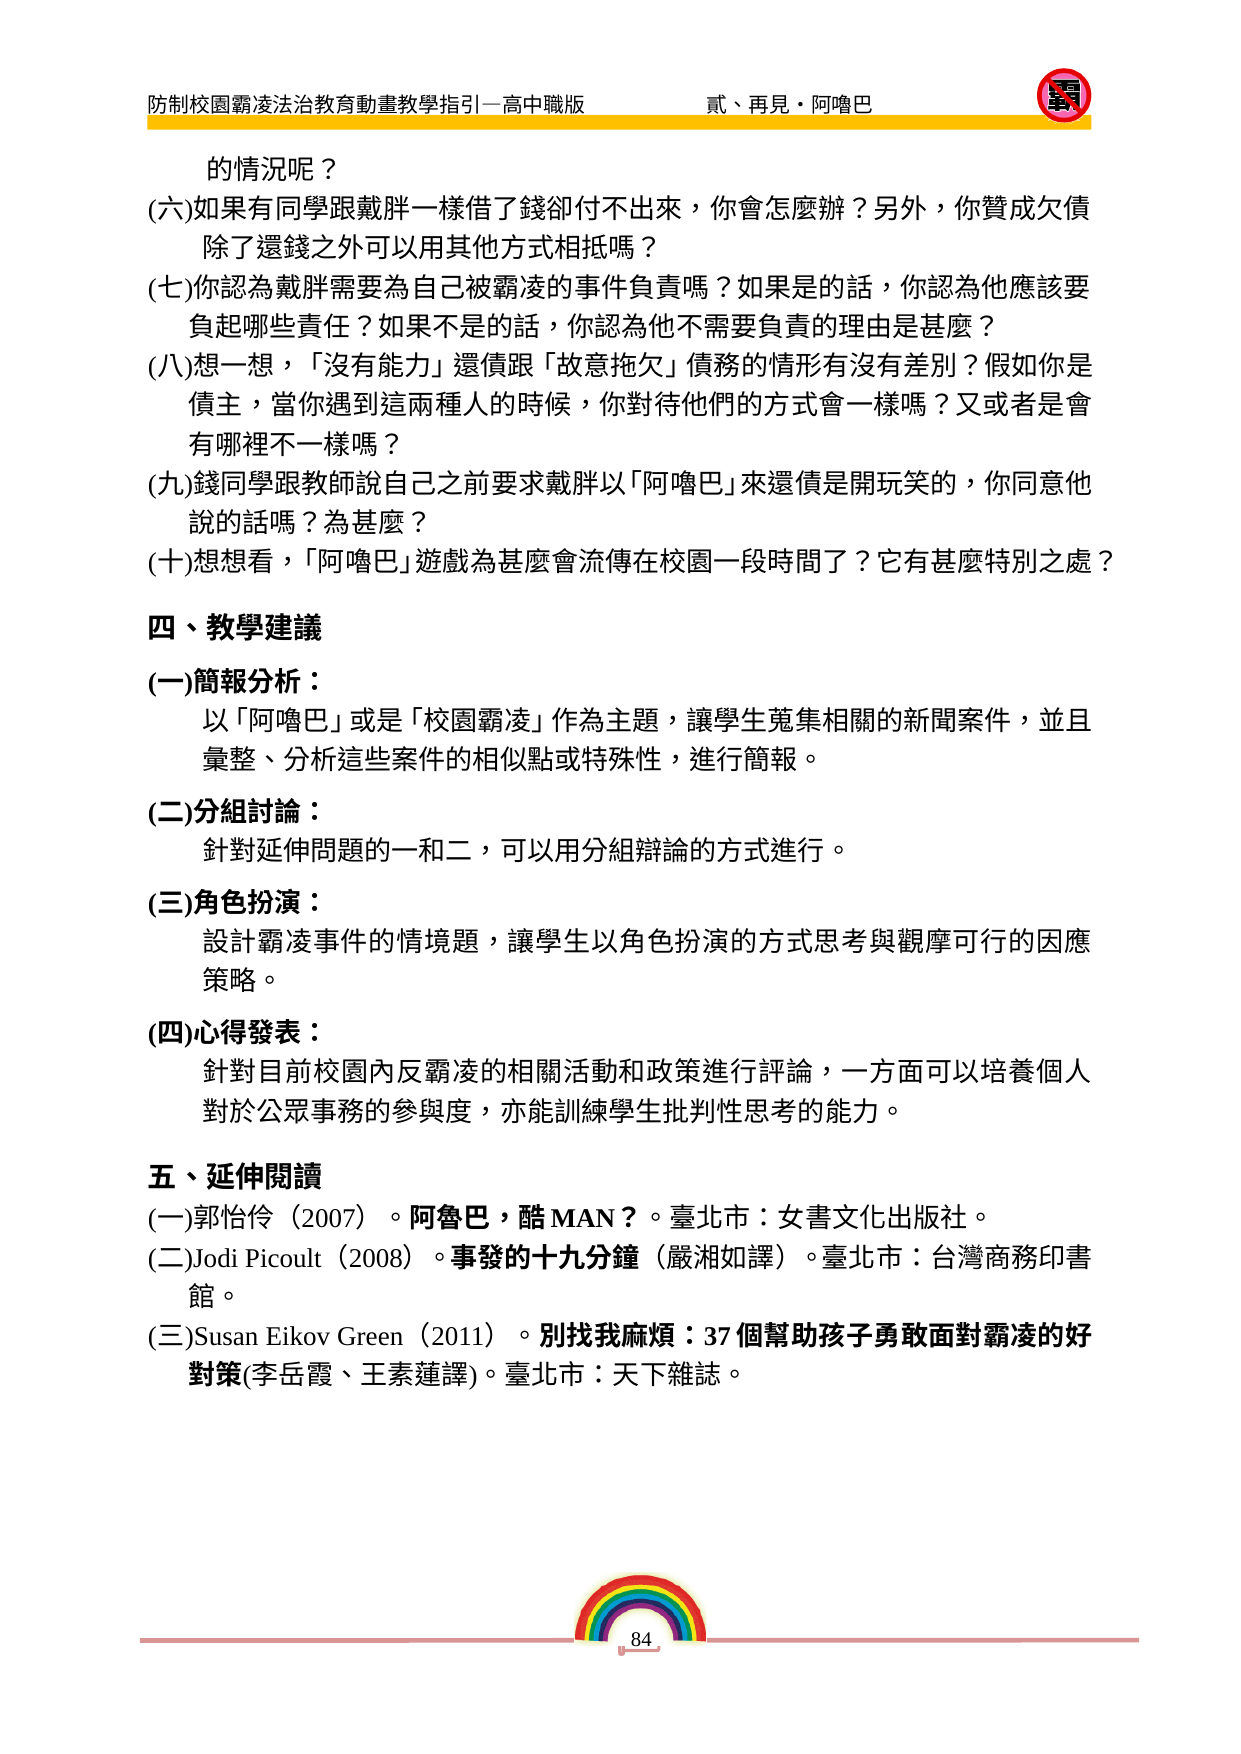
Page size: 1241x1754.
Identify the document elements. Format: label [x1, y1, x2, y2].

picture [1035, 65, 1094, 69]
picture [574, 1572, 707, 1646]
